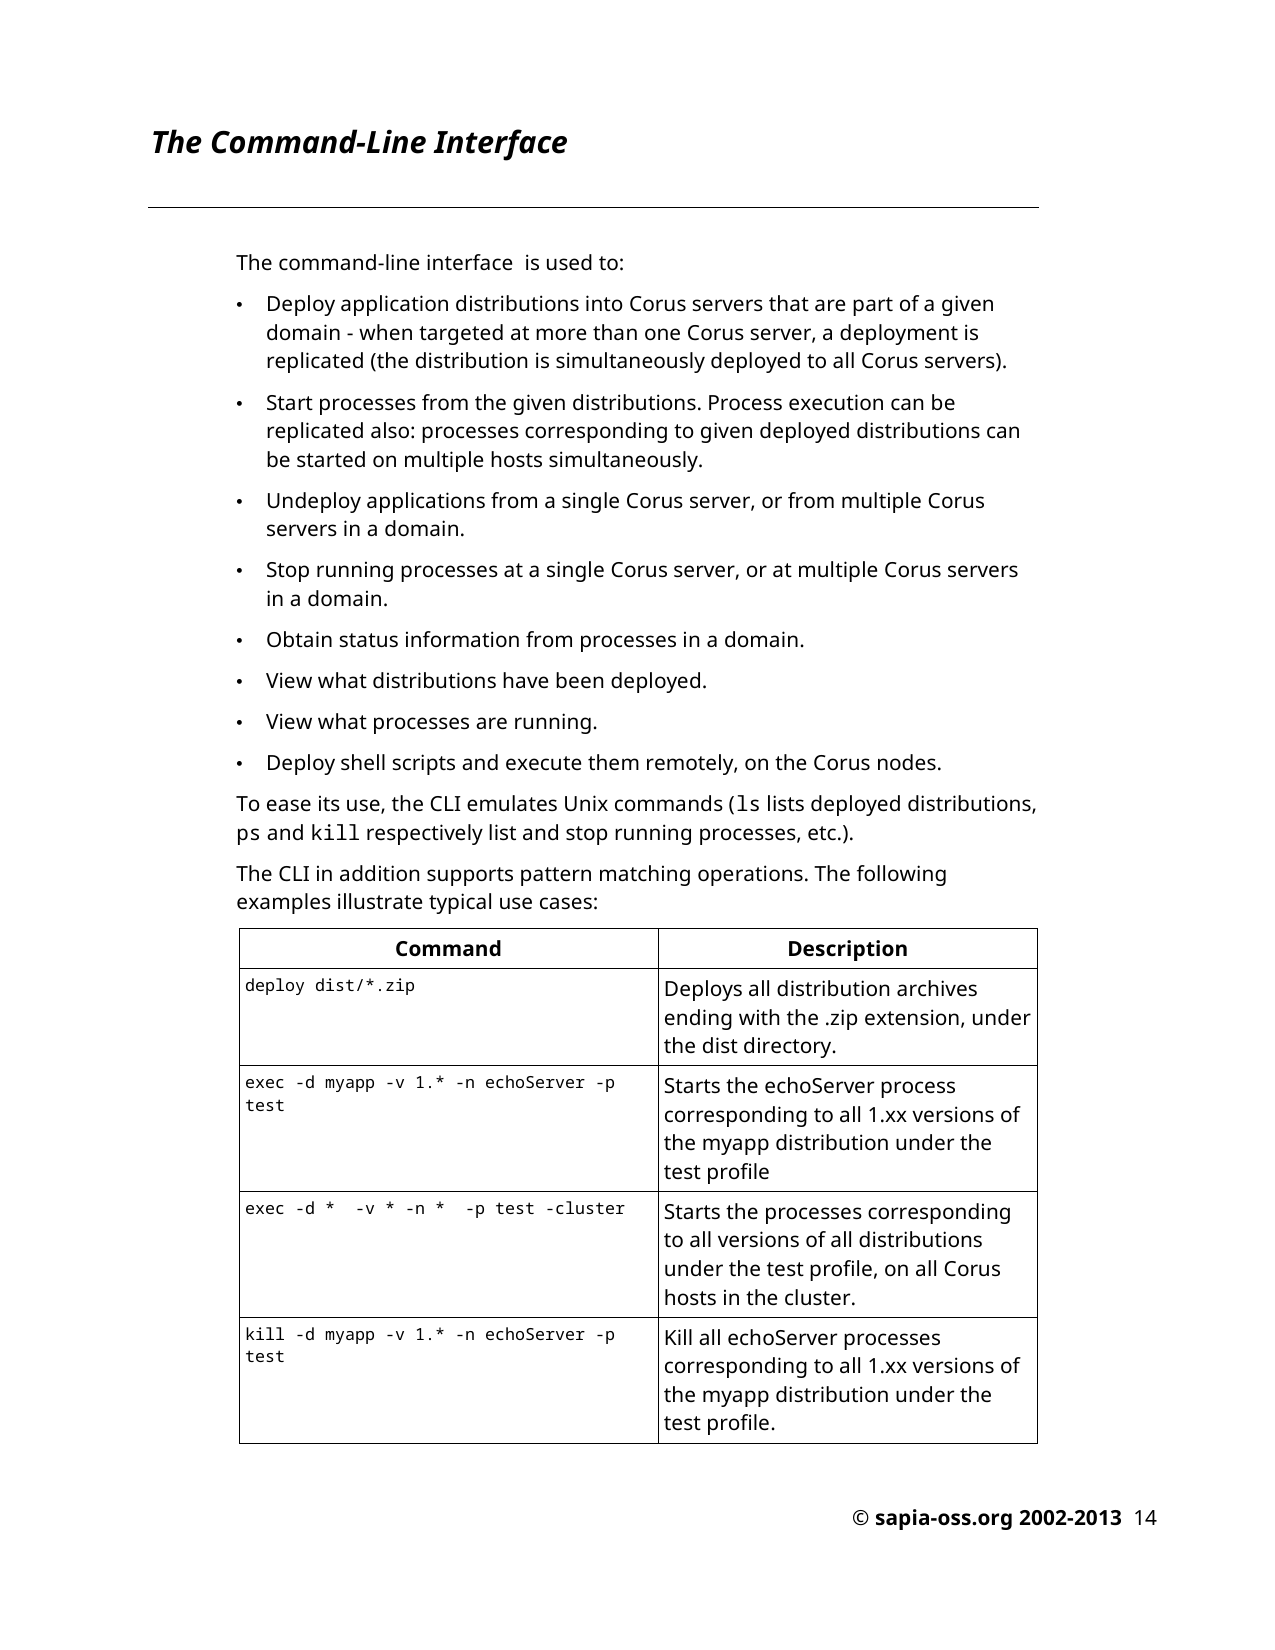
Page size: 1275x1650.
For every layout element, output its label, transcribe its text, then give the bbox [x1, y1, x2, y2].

table_cell Starts the echoServer process corresponding to all 1.xx versions of the myapp distribution under the test profile [659, 1066, 1037, 1191]
table_cell Starts the processes corresponding to all versions of all distributions under the test profile, on all Corus hosts in the cluster. [659, 1192, 1037, 1317]
text To ease its use, the CLI emulates Unix commands (ls lists deployed distributions, ps and kill respectively list and stop running processes, etc.). [236, 789, 1039, 846]
table_cell Deploys all distribution archives ending with the .zip extension, under the dist directory. [659, 969, 1037, 1065]
text The command-line interface is used to: [236, 248, 1039, 277]
list View what processes are running. [236, 707, 1039, 735]
table_cell deploy dist/*.zip [240, 969, 658, 1065]
list Stop running processes at a single Corus server, or at multiple Corus servers in a domain. [236, 555, 1039, 612]
list Deploy application distributions into Corus servers that are part of a given domain - when targeted at more than one Corus server, a deployment is replicated (the distribution is simultaneously deployed to all Corus servers). [236, 289, 1039, 375]
list Obtain status information from processes in a domain. [236, 625, 1039, 653]
table_cell Kill all echoServer processes corresponding to all 1.xx versions of the myapp distribution under the test profile. [659, 1318, 1037, 1443]
list View what distributions have been deployed. [236, 666, 1039, 694]
list Start processes from the given distributions. Process execution can be replicated also: processes corresponding to given deployed distributions can be started on multiple hosts simultaneously. [236, 387, 1039, 473]
subtitle The Command-Line Interface [148, 118, 1039, 207]
table_cell exec -d * -v * -n * -p test -cluster [240, 1192, 658, 1317]
table_cell exec -d myapp -v 1.* -n echoServer -p test [240, 1066, 658, 1191]
text The CLI in addition supports pattern matching operations. The following examples illustrate typical use cases: [236, 858, 1039, 916]
list Undeploy applications from a single Corus server, or from multiple Corus servers in a domain. [236, 486, 1039, 543]
list Deploy shell scripts and execute them remotely, on the Corus nodes. [236, 748, 1039, 776]
table_cell kill -d myapp -v 1.* -n echoServer -p test [240, 1318, 658, 1443]
table_header Command [240, 929, 658, 968]
table_header Description [659, 929, 1037, 968]
